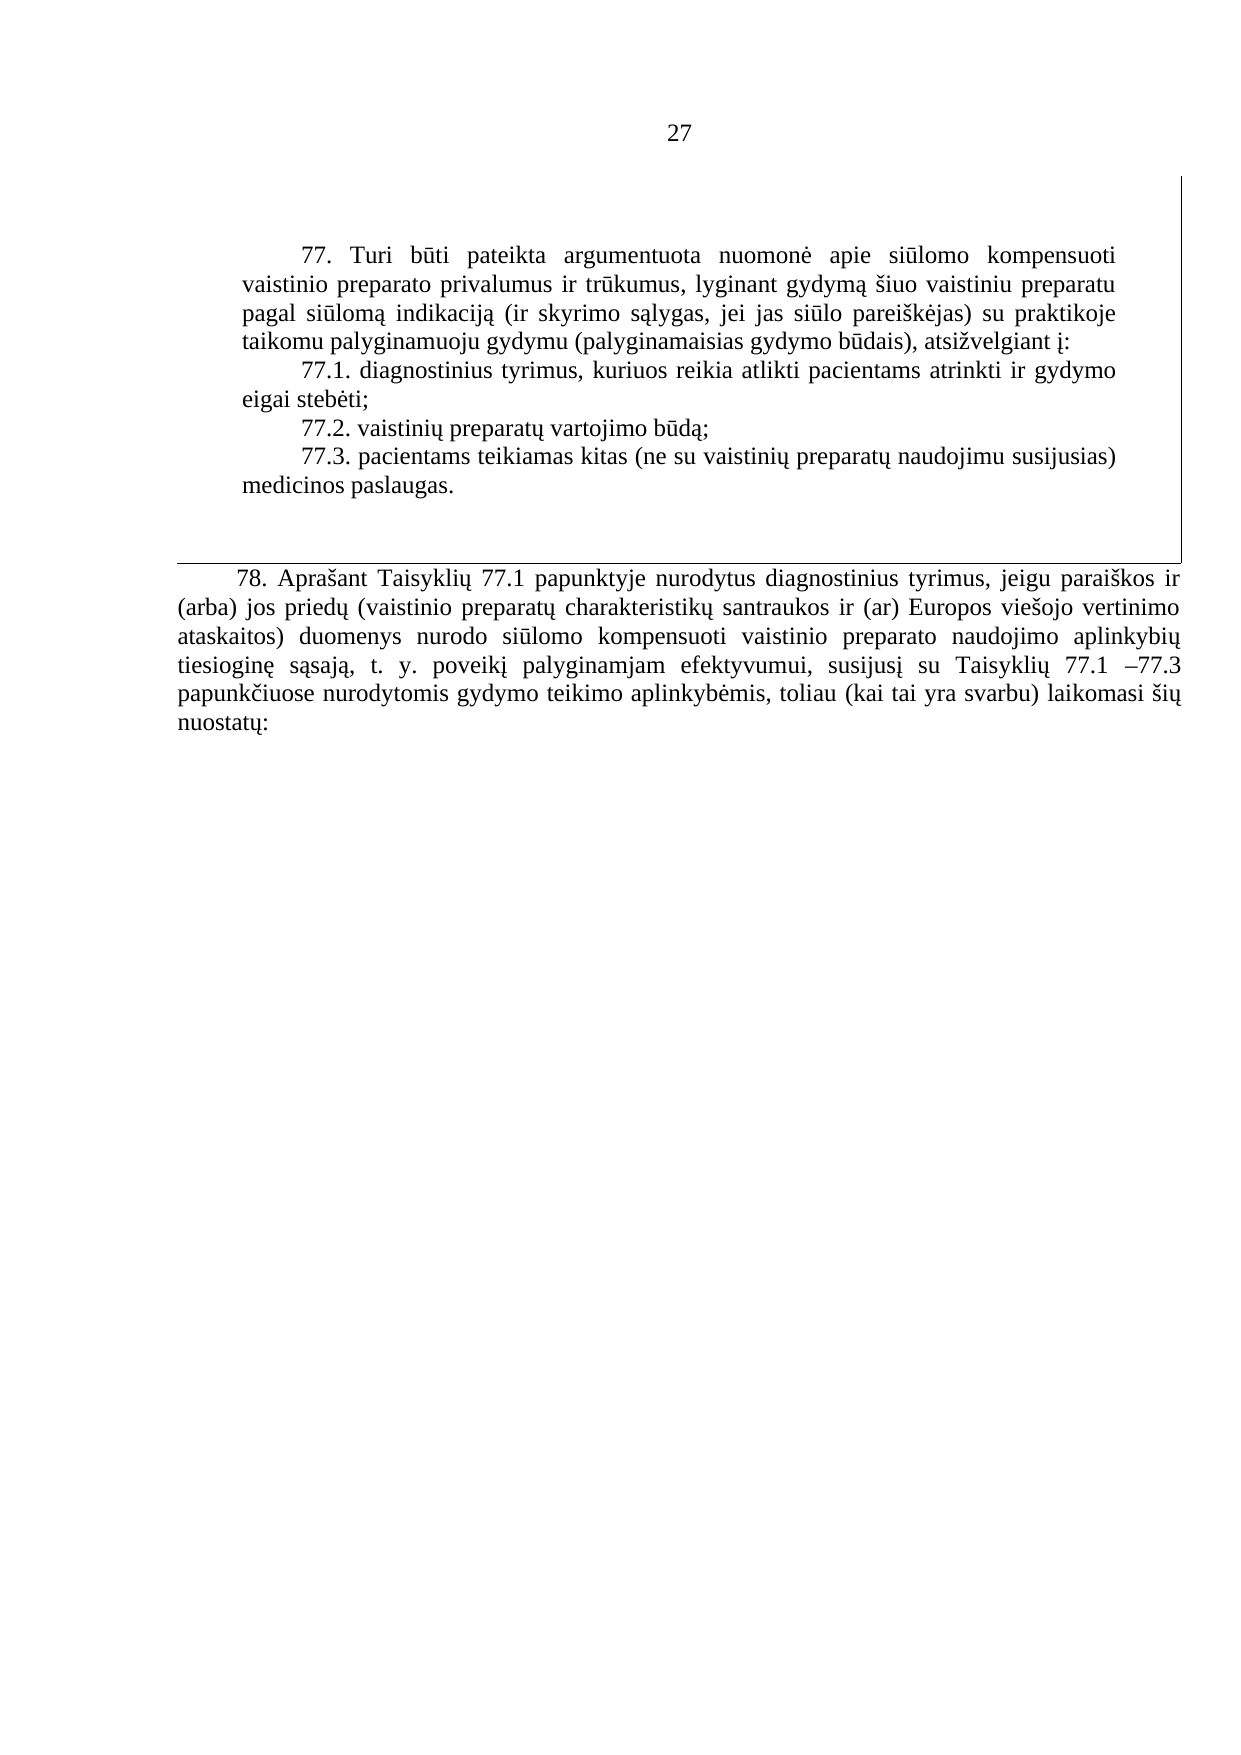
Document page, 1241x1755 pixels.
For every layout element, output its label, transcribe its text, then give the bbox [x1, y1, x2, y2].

text 77.2. vaistinių preparatų vartojimo būdą; [177, 413, 1181, 441]
text 77. Turi būti pateikta argumentuota nuomonė apie siūlomo kompensuoti vaistinio preparato privalumus ir trūkumus, lyginant gydymą šiuo vaistiniu preparatu pagal siūlomą indikaciją (ir skyrimo sąlygas, jei jas siūlo pareiškėjas) su praktikoje taikomu palyginamuoju gydymu (palyginamaisias gydymo būdais), atsižvelgiant į: [177, 176, 1181, 355]
text 77.1. diagnostinius tyrimus, kuriuos reikia atlikti pacientams atrinkti ir gydymo eigai stebėti; [177, 355, 1181, 413]
text 78. Aprašant Taisyklių 77.1 papunktyje nurodytus diagnostinius tyrimus, jeigu paraiškos ir (arba) jos priedų (vaistinio preparatų charakteristikų santraukos ir (ar) Europos viešojo vertinimo ataskaitos) duomenys nurodo siūlomo kompensuoti vaistinio preparato naudojimo aplinkybių tiesioginę sąsają, t. y. poveikį palyginamjam efektyvumui, susijusį su Taisyklių 77.1 –77.3 papunkčiuose nurodytomis gydymo teikimo aplinkybėmis, toliau (kai tai yra svarbu) laikomasi šių nuostatų: [177, 563, 1181, 736]
text 77.3. pacientams teikiamas kitas (ne su vaistinių preparatų naudojimu susijusias) medicinos paslaugas. [177, 441, 1181, 563]
